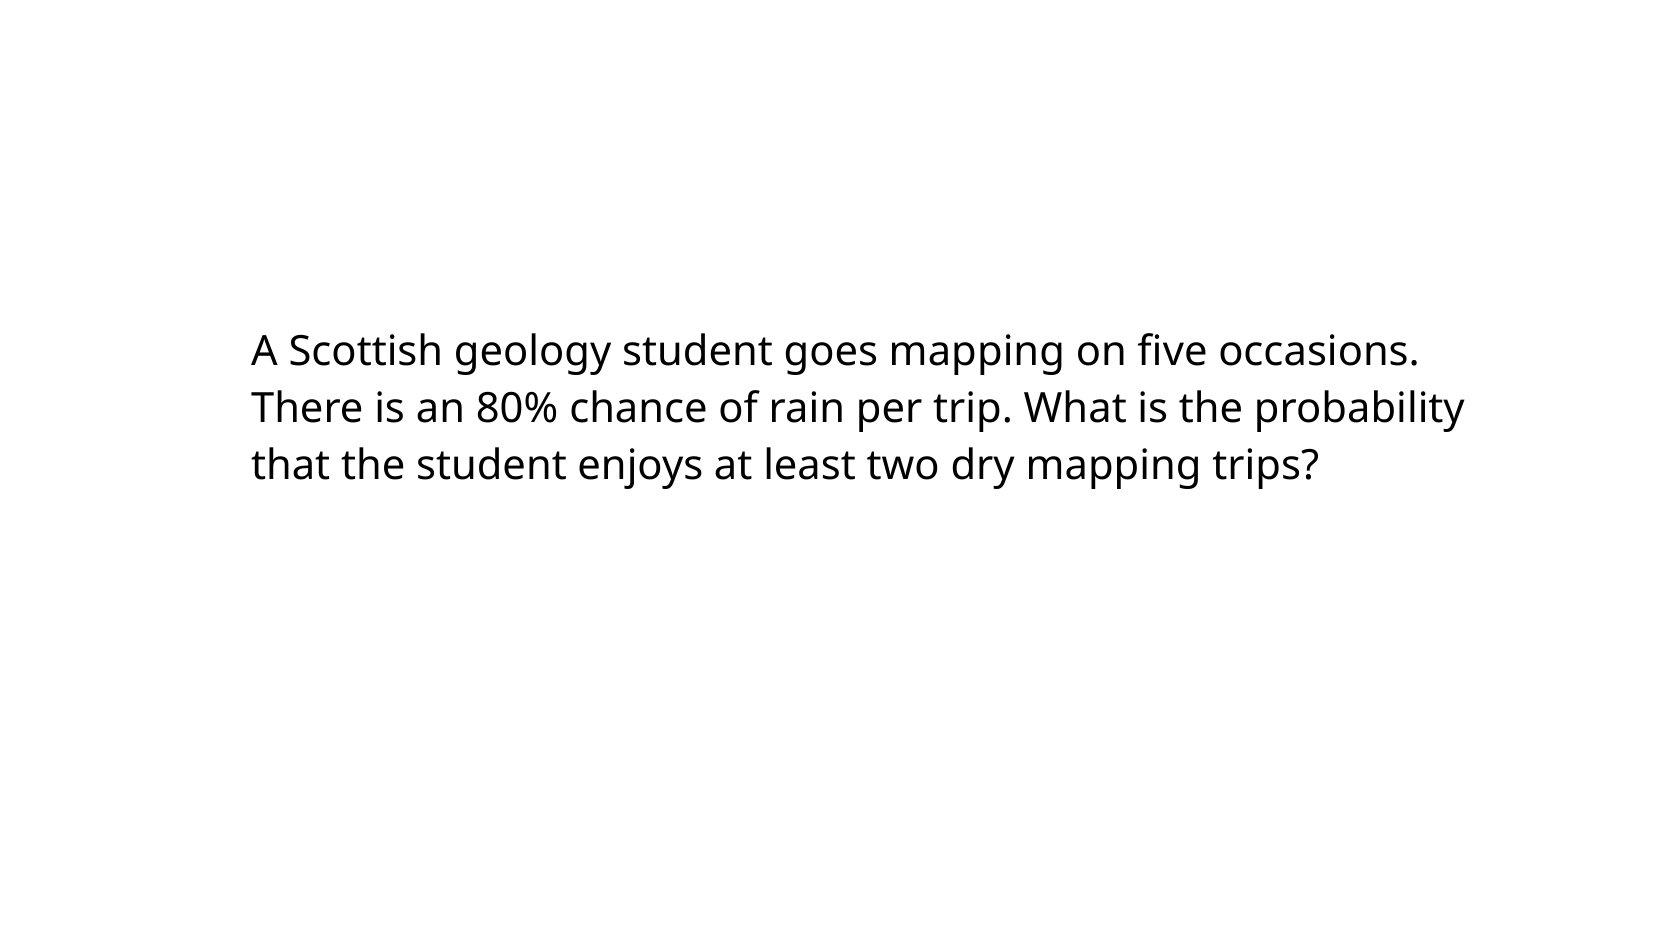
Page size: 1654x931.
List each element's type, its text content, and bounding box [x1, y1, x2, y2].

text_box A Scottish geology student goes mapping on five occasions. There is an 80% chance of rain per trip. What is the probability that the student enjoys at least two dry mapping trips? [236, 312, 1489, 506]
